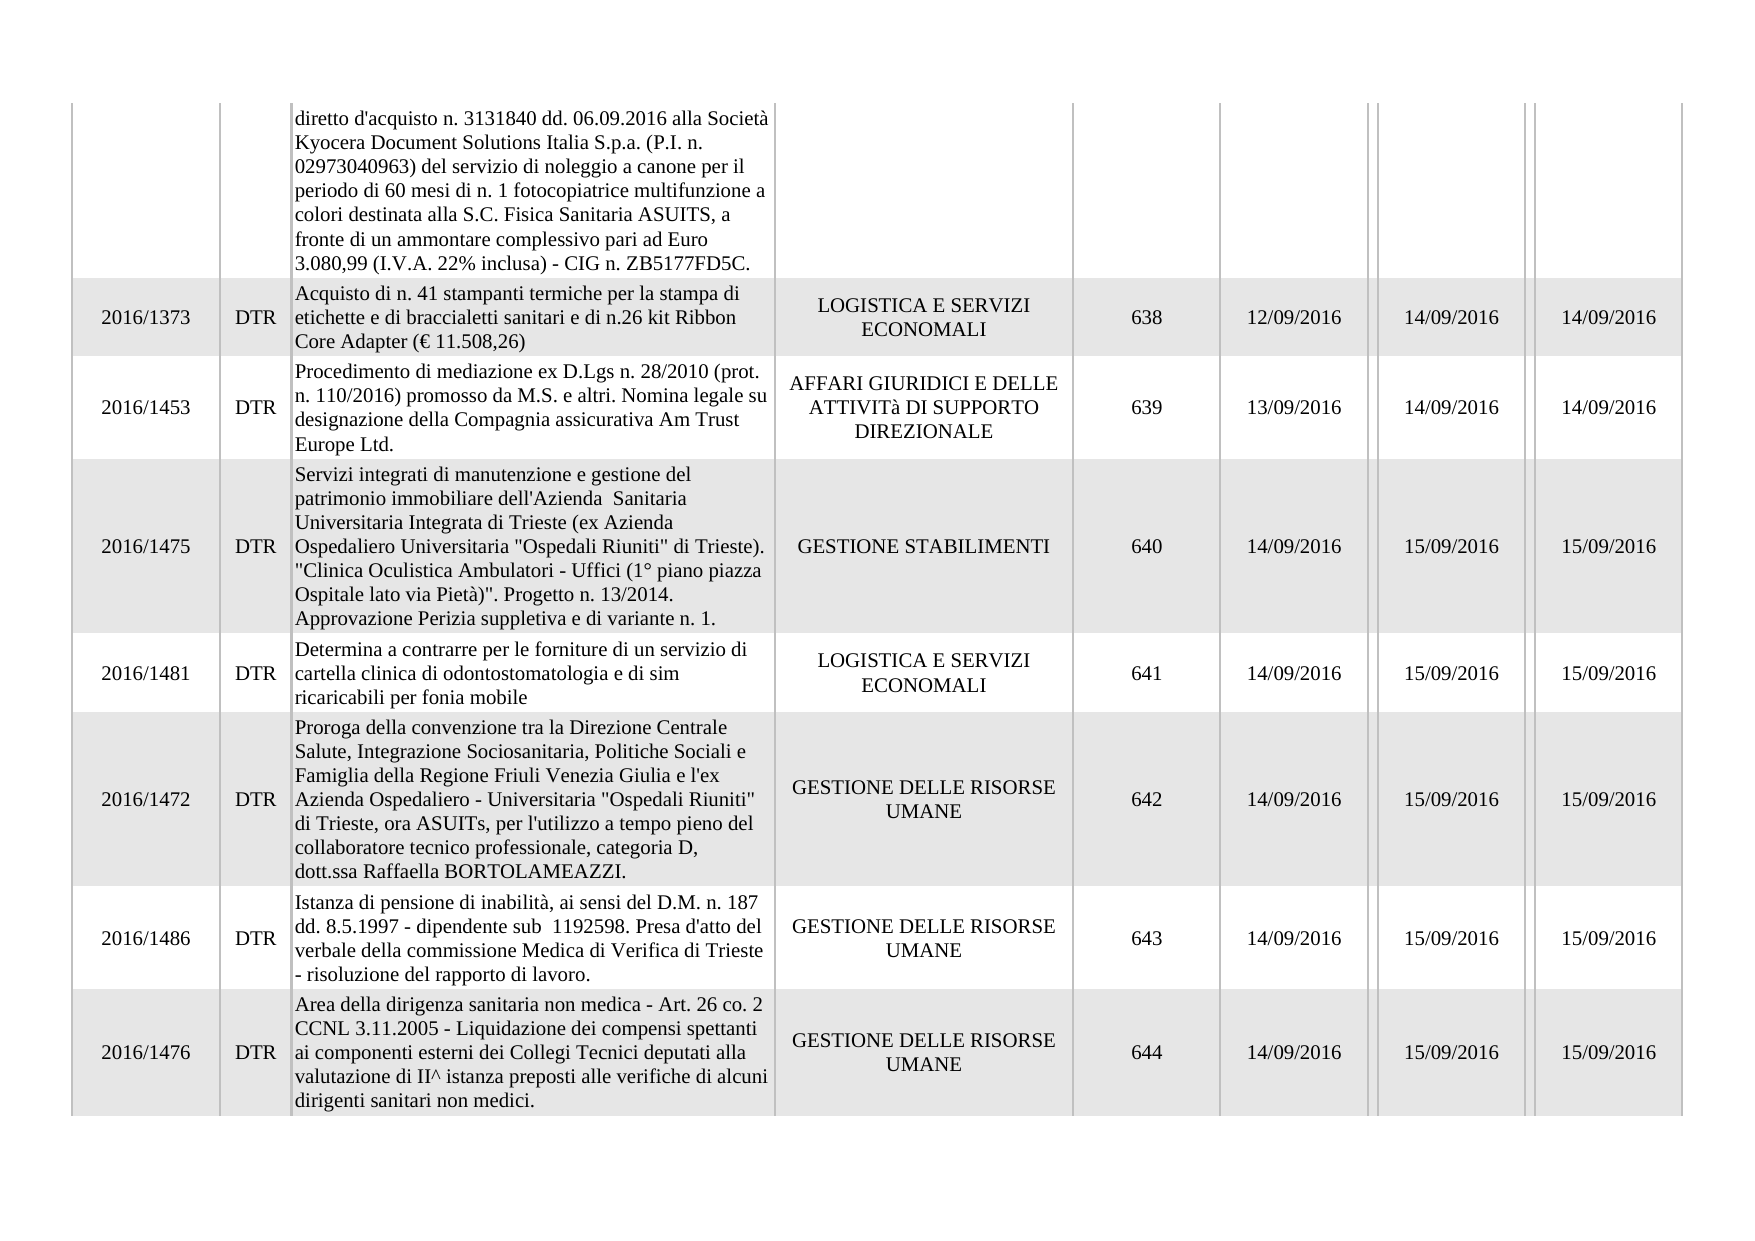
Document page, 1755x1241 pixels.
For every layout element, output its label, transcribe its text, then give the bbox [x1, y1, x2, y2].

table_cell 640 [1074, 459, 1219, 633]
table_cell 644 [1074, 989, 1219, 1116]
table_cell 639 [1074, 356, 1219, 459]
table_cell 15/09/2016 [1379, 459, 1524, 633]
table_cell 2016/1476 [73, 989, 219, 1116]
table_cell [1369, 356, 1377, 459]
table_cell [221, 103, 290, 278]
table_cell DTR [221, 633, 290, 712]
table_cell [1369, 103, 1377, 278]
table_cell GESTIONE DELLE RISORSE UMANE [776, 712, 1072, 886]
table_cell 641 [1074, 633, 1219, 712]
table_cell LOGISTICA E SERVIZI ECONOMALI [776, 633, 1072, 712]
table_cell 638 [1074, 278, 1219, 356]
table_cell Istanza di pensione di inabilità, ai sensi del D.M. n. 187 dd. 8.5.1997 - dipendente sub 1192598. Presa d'atto del verbale della commissione Medica di Verifica di Trieste - risoluzione del rapporto di lavoro. [293, 886, 774, 989]
table_cell 12/09/2016 [1221, 278, 1367, 356]
table_cell 643 [1074, 886, 1219, 989]
table_cell 2016/1373 [73, 278, 219, 356]
table_cell GESTIONE DELLE RISORSE UMANE [776, 989, 1072, 1116]
table_cell 15/09/2016 [1536, 886, 1681, 989]
table_cell [1369, 459, 1377, 633]
table_cell 13/09/2016 [1221, 356, 1367, 459]
table_cell GESTIONE DELLE RISORSE UMANE [776, 886, 1072, 989]
table_cell DTR [221, 989, 290, 1116]
table_cell [1526, 278, 1534, 356]
table_cell 14/09/2016 [1536, 278, 1681, 356]
table_cell Proroga della convenzione tra la Direzione Centrale Salute, Integrazione Sociosanitaria, Politiche Sociali e Famiglia della Regione Friuli Venezia Giulia e l'ex Azienda Ospedaliero - Universitaria "Ospedali Riuniti" di Trieste, ora ASUITs, per l'utilizzo a tempo pieno del collaboratore tecnico professionale, categoria D, dott.ssa Raffaella BORTOLAMEAZZI. [293, 712, 774, 886]
table_cell 2016/1453 [73, 356, 219, 459]
table_cell 14/09/2016 [1221, 459, 1367, 633]
table_cell 15/09/2016 [1536, 989, 1681, 1116]
table_cell 14/09/2016 [1221, 886, 1367, 989]
table_cell [1369, 712, 1377, 886]
table_cell 2016/1481 [73, 633, 219, 712]
table_cell LOGISTICA E SERVIZI ECONOMALI [776, 278, 1072, 356]
table_cell 15/09/2016 [1379, 989, 1524, 1116]
table_cell Determina a contrarre per le forniture di un servizio di cartella clinica di odontostomatologia e di sim ricaricabili per fonia mobile [293, 633, 774, 712]
table_cell DTR [221, 459, 290, 633]
table_cell 2016/1486 [73, 886, 219, 989]
table_cell 14/09/2016 [1221, 633, 1367, 712]
table_cell 14/09/2016 [1379, 356, 1524, 459]
table_cell [1526, 459, 1534, 633]
table_cell [1526, 633, 1534, 712]
table_cell [1536, 103, 1681, 278]
table_cell [1379, 103, 1524, 278]
table_cell Servizi integrati di manutenzione e gestione del patrimonio immobiliare dell'Azienda Sanitaria Universitaria Integrata di Trieste (ex Azienda Ospedaliero Universitaria "Ospedali Riuniti" di Trieste). "Clinica Oculistica Ambulatori - Uffici (1° piano piazza Ospitale lato via Pietà)". Progetto n. 13/2014. Approvazione Perizia suppletiva e di variante n. 1. [293, 459, 774, 633]
table_cell [1526, 712, 1534, 886]
table_cell [1526, 989, 1534, 1116]
table_cell 14/09/2016 [1536, 356, 1681, 459]
table_cell AFFARI GIURIDICI E DELLE ATTIVITà DI SUPPORTO DIREZIONALE [776, 356, 1072, 459]
table_cell GESTIONE STABILIMENTI [776, 459, 1072, 633]
table_cell Procedimento di mediazione ex D.Lgs n. 28/2010 (prot. n. 110/2016) promosso da M.S. e altri. Nomina legale su designazione della Compagnia assicurativa Am Trust Europe Ltd. [293, 356, 774, 459]
table_cell [1526, 103, 1534, 278]
table_cell Area della dirigenza sanitaria non medica - Art. 26 co. 2 CCNL 3.11.2005 - Liquidazione dei compensi spettanti ai componenti esterni dei Collegi Tecnici deputati alla valutazione di II^ istanza preposti alle verifiche di alcuni dirigenti sanitari non medici. [293, 989, 774, 1116]
table_cell DTR [221, 356, 290, 459]
table_cell DTR [221, 886, 290, 989]
table_cell DTR [221, 712, 290, 886]
table_cell diretto d'acquisto n. 3131840 dd. 06.09.2016 alla Società Kyocera Document Solutions Italia S.p.a. (P.I. n. 02973040963) del servizio di noleggio a canone per il periodo di 60 mesi di n. 1 fotocopiatrice multifunzione a colori destinata alla S.C. Fisica Sanitaria ASUITS, a fronte di un ammontare complessivo pari ad Euro 3.080,99 (I.V.A. 22% inclusa) - CIG n. ZB5177FD5C. [293, 103, 774, 278]
table_cell [73, 103, 219, 278]
table_cell Acquisto di n. 41 stampanti termiche per la stampa di etichette e di braccialetti sanitari e di n.26 kit Ribbon Core Adapter (€ 11.508,26) [293, 278, 774, 356]
table_cell [1526, 886, 1534, 989]
table_cell [1369, 886, 1377, 989]
table_cell 14/09/2016 [1221, 989, 1367, 1116]
table_cell 15/09/2016 [1536, 459, 1681, 633]
table_cell 2016/1472 [73, 712, 219, 886]
table_cell [1526, 356, 1534, 459]
table_cell [1369, 989, 1377, 1116]
table_cell 2016/1475 [73, 459, 219, 633]
table_cell 15/09/2016 [1536, 633, 1681, 712]
table_cell 15/09/2016 [1379, 712, 1524, 886]
table_cell [1369, 278, 1377, 356]
table_cell [776, 103, 1072, 278]
table_cell 15/09/2016 [1379, 633, 1524, 712]
table_cell [1369, 633, 1377, 712]
table_cell 14/09/2016 [1379, 278, 1524, 356]
table_cell 15/09/2016 [1379, 886, 1524, 989]
table_cell 15/09/2016 [1536, 712, 1681, 886]
table_cell DTR [221, 278, 290, 356]
table_cell 14/09/2016 [1221, 712, 1367, 886]
table_cell [1221, 103, 1367, 278]
table_cell [1074, 103, 1219, 278]
table_cell 642 [1074, 712, 1219, 886]
